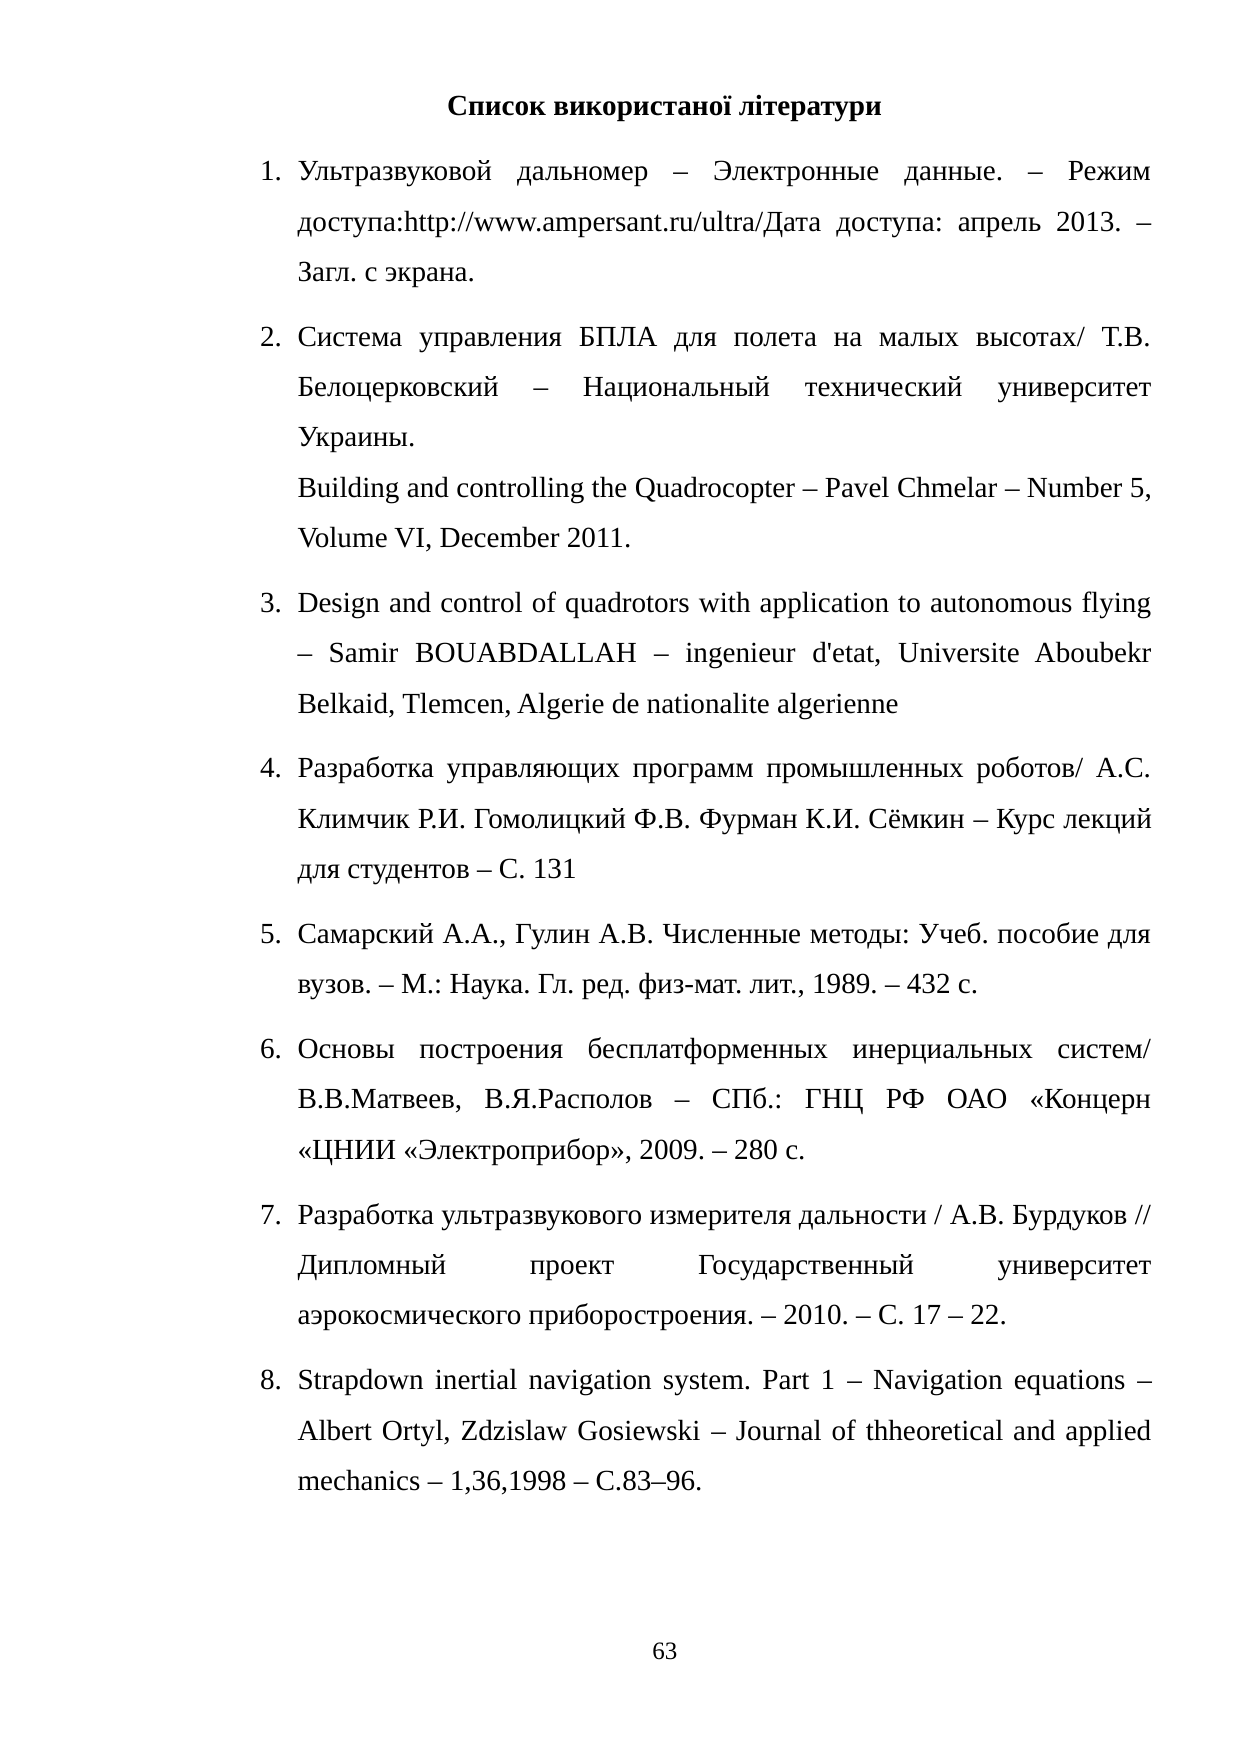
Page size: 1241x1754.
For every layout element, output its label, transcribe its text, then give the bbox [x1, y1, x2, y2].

list Ультразвуковой дальномер – Электронные данные. – Режим доступа:http://www.ampersant.ru/ultra/Дата доступа: апрель 2013. – Загл. с экрана. [260, 153, 1152, 288]
list Система управления БПЛА для полета на малых высотах/ Т.В. Белоцерковский – Национальный технический университет Украины. Building and controlling the Quadrocopter – Pavel Chmelar – Number 5, Volume VI, December 2011. [260, 319, 1152, 554]
list Разработка управляющих программ промышленных роботов/ А.С. Климчик Р.И. Гомолицкий Ф.В. Фурман К.И. Сёмкин – Курс лекций для студентов – C. 131 [260, 751, 1152, 885]
text Список використаної літератури [177, 88, 1152, 122]
list Design and control of quadrotors with application to autonomous flying – Samir BOUABDALLAH – ingenieur d'etat, Universite Aboubekr Belkaid, Tlemcen, Algerie de nationalite algerienne [260, 585, 1152, 719]
list Разработка ультразвукового измерителя дальности / А.В. Бурдуков // Дипломный проект Государственный университет аэрокосмического приборостроения. – 2010. – С. 17 – 22. [260, 1197, 1152, 1331]
list Самарский А.А., Гулин А.В. Численные методы: Учеб. пособие для вузов. – М.: Наука. Гл. ред. физ-мат. лит., 1989. – 432 с. [260, 916, 1152, 1000]
list Strapdown inertial navigation system. Part 1 – Navigation equations – Albert Ortyl, Zdzislaw Gosiewski – Journal of thheoretical and applied mechanics – 1,36,1998 – C.83–96. [260, 1362, 1152, 1497]
list Основы построения бесплатформенных инерциальных систем/ В.В.Матвеев, В.Я.Располов – СПб.: ГНЦ РФ ОАО «Концерн «ЦНИИ «Электроприбор», 2009. – 280 с. [260, 1031, 1152, 1166]
